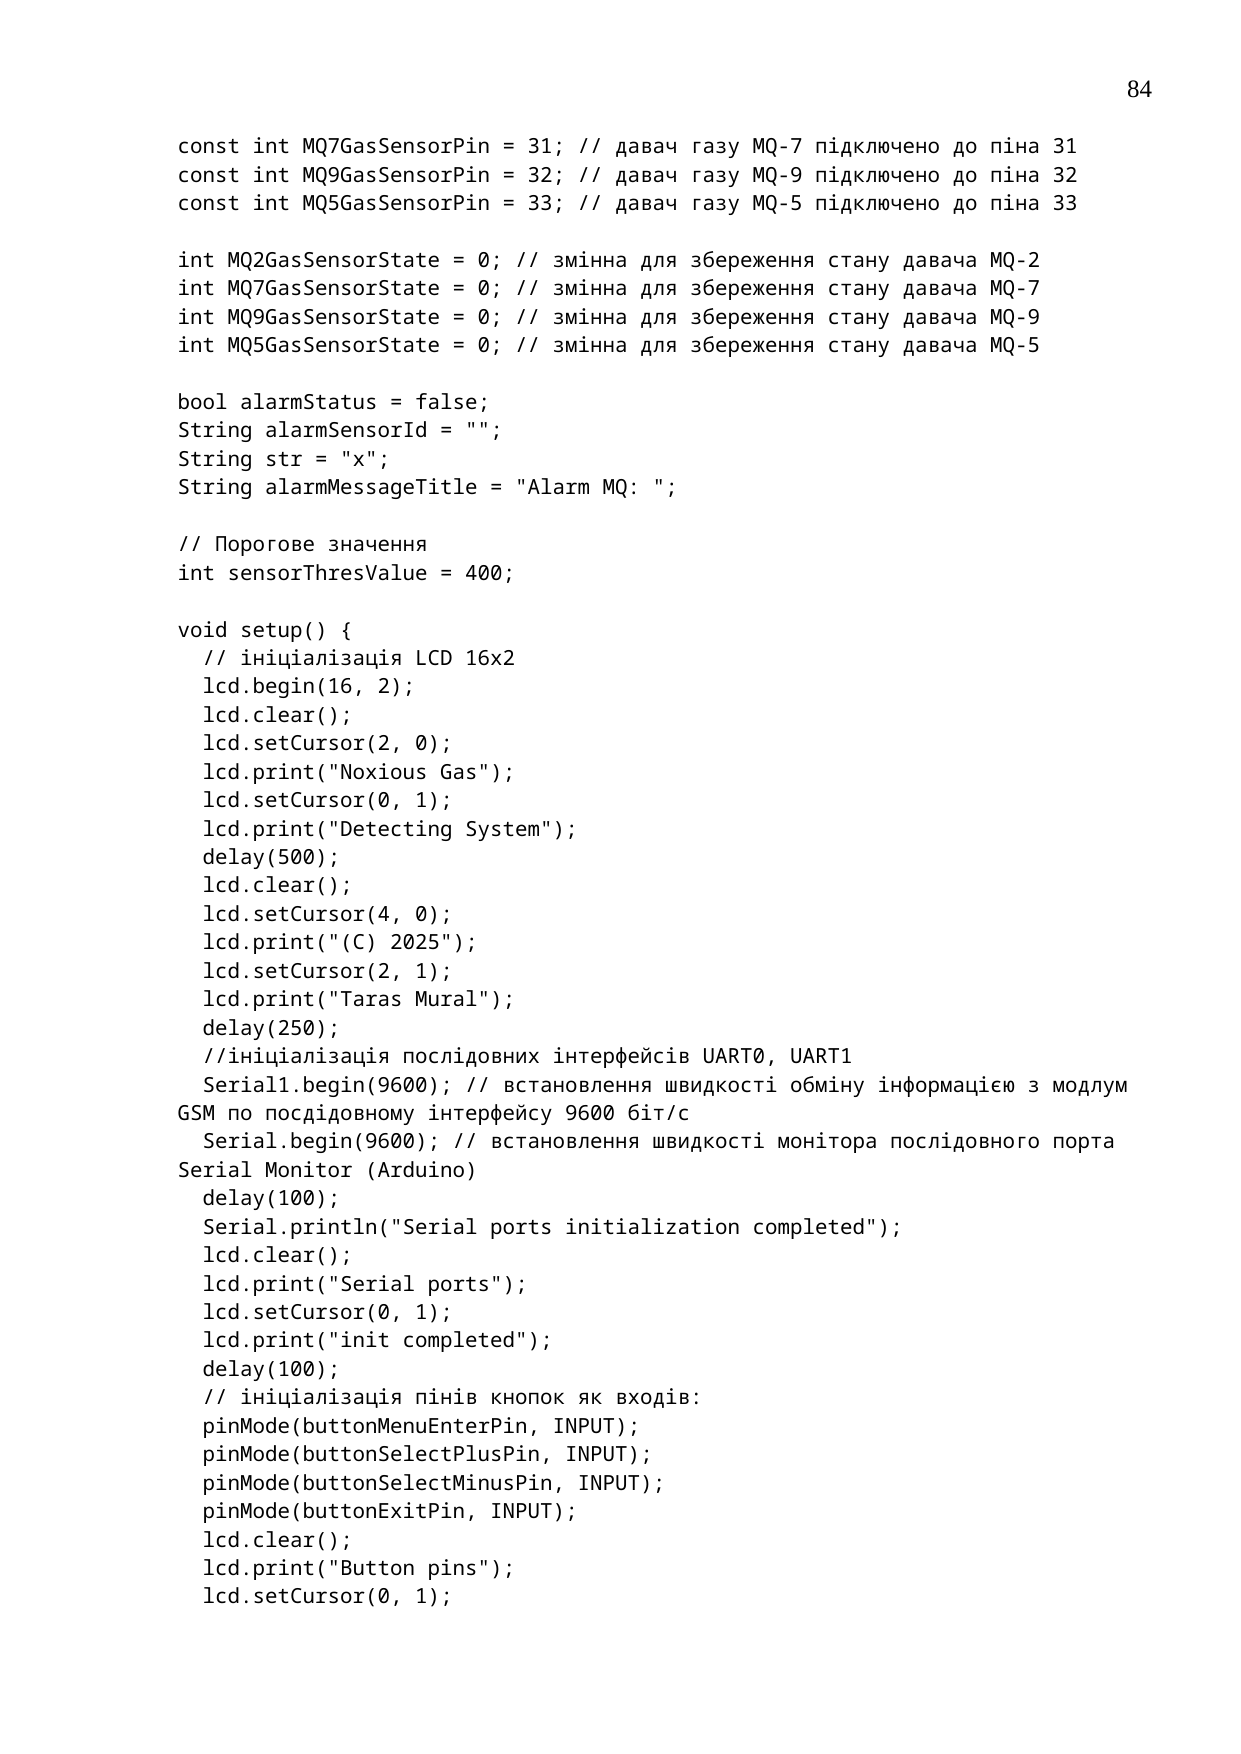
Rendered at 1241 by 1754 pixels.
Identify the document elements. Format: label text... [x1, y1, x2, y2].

text lcd.clear(); [177, 700, 1152, 728]
text String alarmMessageTitle = "Alarm MQ: "; [177, 472, 1152, 501]
text pinMode(buttonSelectMinusPin, INPUT); [177, 1468, 1152, 1496]
text lcd.print("Button pins"); [177, 1553, 1152, 1582]
text lcd.setCursor(4, 0); [177, 899, 1152, 927]
text lcd.setCursor(2, 1); [177, 956, 1152, 984]
text const int MQ9GasSensorPin = 32; // давач газу MQ-9 підключено до піна 32 [177, 160, 1152, 188]
text Serial1.begin(9600); // встановлення швидкості обміну інформацією з модлум GSM по посдідовному інтерфейсу 9600 біт/c [177, 1070, 1152, 1127]
text delay(100); [177, 1354, 1152, 1382]
text int MQ9GasSensorState = 0; // змінна для збереження стану давача MQ-9 [177, 302, 1152, 330]
text String str = "x"; [177, 444, 1152, 472]
text lcd.clear(); [177, 1525, 1152, 1553]
text lcd.clear(); [177, 871, 1152, 899]
text const int MQ7GasSensorPin = 31; // давач газу MQ-7 підключено до піна 31 [177, 131, 1152, 160]
text // Порогове значення [177, 529, 1152, 558]
text int MQ2GasSensorState = 0; // змінна для збереження стану давача MQ-2 [177, 245, 1152, 273]
text int MQ5GasSensorState = 0; // змінна для збереження стану давача MQ-5 [177, 330, 1152, 359]
text pinMode(buttonSelectPlusPin, INPUT); [177, 1439, 1152, 1468]
text lcd.begin(16, 2); [177, 672, 1152, 700]
text lcd.print("Noxious Gas"); [177, 757, 1152, 785]
text lcd.setCursor(0, 1); [177, 1582, 1152, 1610]
text //ініціалізація послідовних інтерфейсів UART0, UART1 [177, 1041, 1152, 1070]
text delay(100); [177, 1183, 1152, 1212]
text // ініціалізація LCD 16x2 [177, 643, 1152, 672]
text const int MQ5GasSensorPin = 33; // давач газу MQ-5 підключено до піна 33 [177, 188, 1152, 217]
text pinMode(buttonExitPin, INPUT); [177, 1496, 1152, 1525]
text bool alarmStatus = false; [177, 387, 1152, 416]
text lcd.setCursor(0, 1); [177, 1297, 1152, 1326]
text delay(500); [177, 842, 1152, 871]
text lcd.clear(); [177, 1240, 1152, 1269]
text pinMode(buttonMenuEnterPin, INPUT); [177, 1411, 1152, 1439]
text lcd.print("Detecting System"); [177, 814, 1152, 842]
text int MQ7GasSensorState = 0; // змінна для збереження стану давача MQ-7 [177, 273, 1152, 302]
text Serial.begin(9600); // встановлення швидкості монітора послідовного порта Serial Monitor (Arduino) [177, 1127, 1152, 1183]
text // ініціалізація пінів кнопок як входів: [177, 1382, 1152, 1411]
text lcd.print("Taras Mural"); [177, 984, 1152, 1013]
text lcd.setCursor(0, 1); [177, 785, 1152, 814]
text int sensorThresValue = 400; [177, 558, 1152, 586]
text delay(250); [177, 1013, 1152, 1041]
text lcd.print("init completed"); [177, 1326, 1152, 1354]
text lcd.print("(C) 2025"); [177, 927, 1152, 956]
text void setup() { [177, 615, 1152, 643]
text lcd.setCursor(2, 0); [177, 728, 1152, 757]
text String alarmSensorId = ""; [177, 416, 1152, 444]
text Serial.println("Serial ports initialization completed"); [177, 1212, 1152, 1240]
text lcd.print("Serial ports"); [177, 1269, 1152, 1297]
